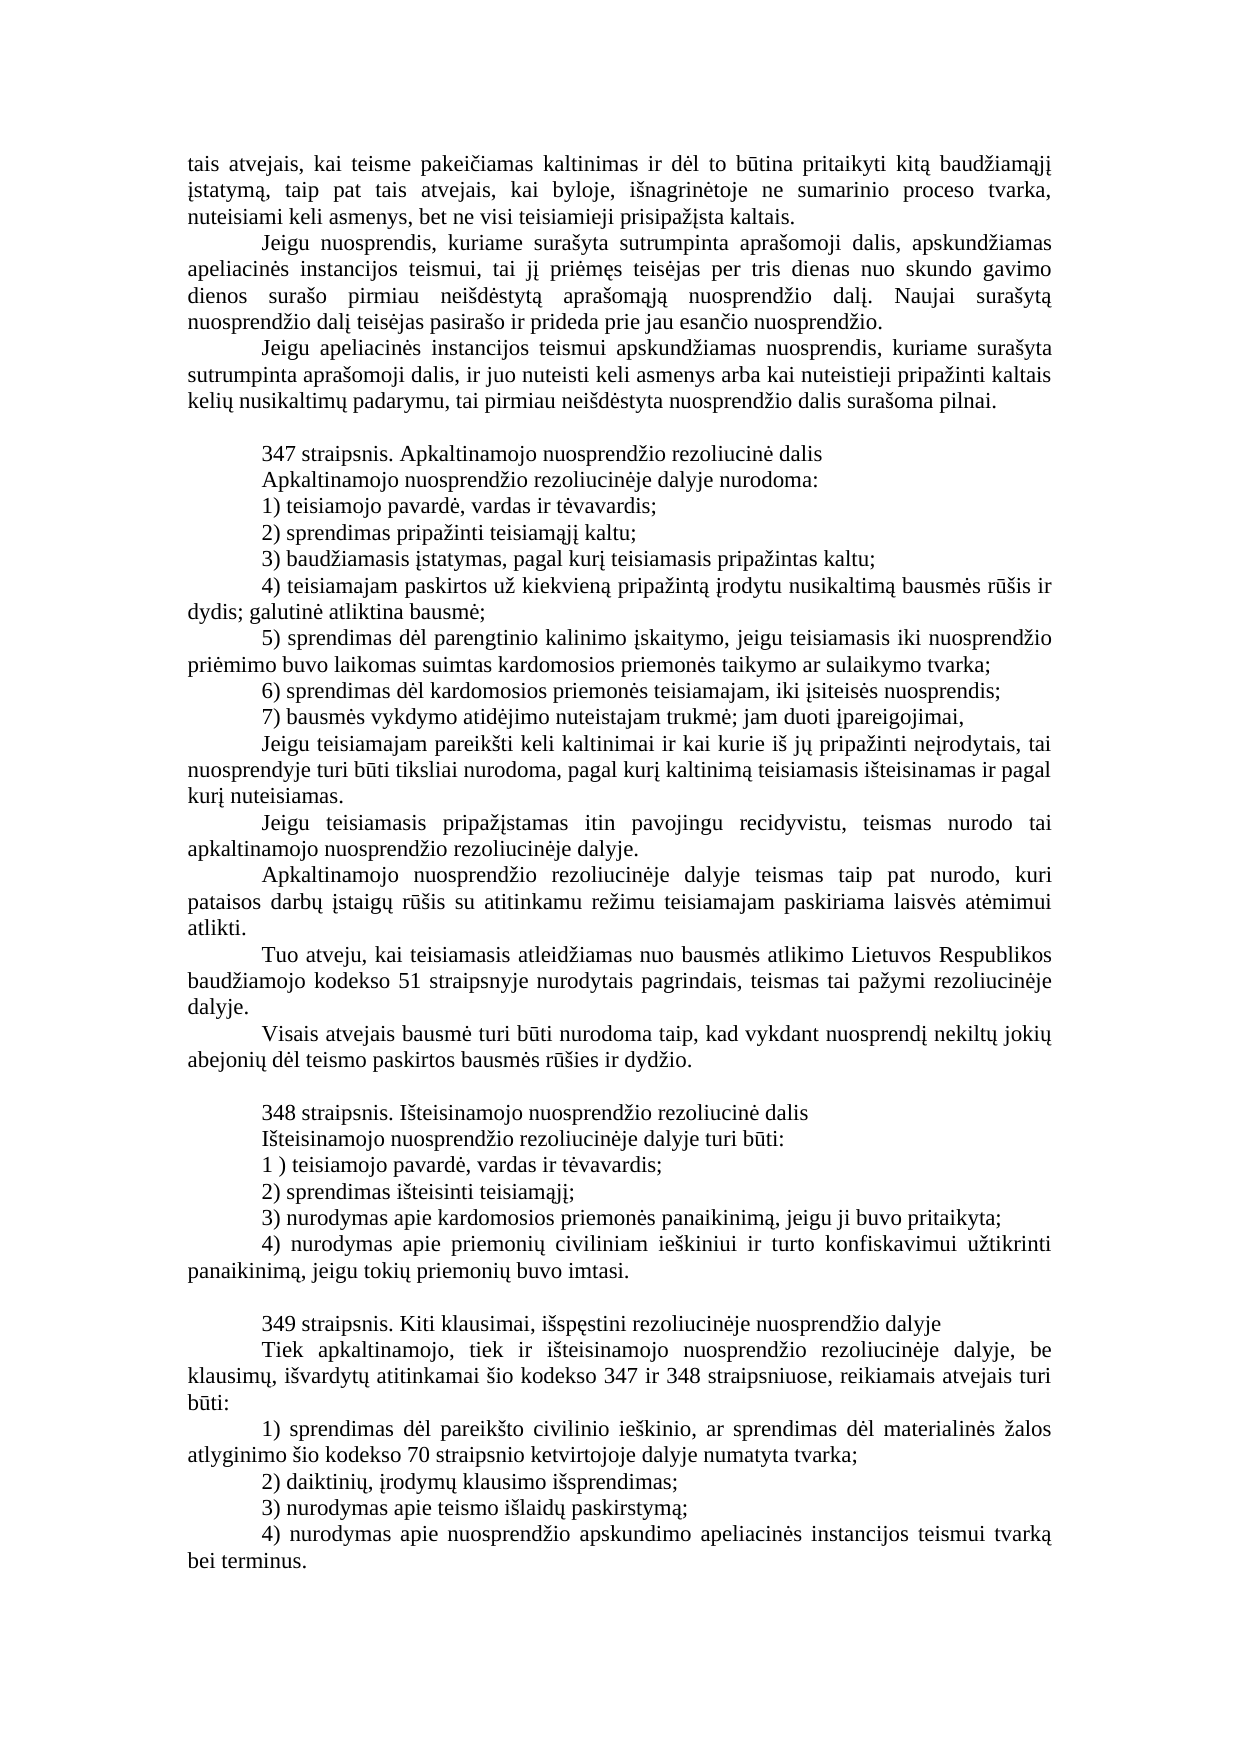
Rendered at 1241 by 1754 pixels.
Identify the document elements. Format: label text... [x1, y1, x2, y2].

text 6) sprendimas dėl kardomosios priemonės teisiamajam, iki įsiteisės nuosprendis; [187, 677, 1053, 703]
text 3) nurodymas apie kardomosios priemonės panaikinimą, jeigu ji buvo pritaikyta; [187, 1204, 1053, 1231]
text 4) teisiamajam paskirtos už kiekvieną pripažintą įrodytu nusikaltimą bausmės rūšis ir dydis; galutinė atliktina bausmė; [187, 572, 1053, 624]
text Apkaltinamojo nuosprendžio rezoliucinėje dalyje teismas taip pat nurodo, kuri pataisos darbų įstaigų rūšis su atitinkamu režimu teisiamajam paskiriama laisvės atėmimui atlikti. [187, 862, 1053, 941]
text 2) sprendimas pripažinti teisiamąjį kaltu; [187, 519, 1053, 545]
text 347 straipsnis. Apkaltinamojo nuosprendžio rezoliucinė dalis [187, 440, 1053, 466]
text 349 straipsnis. Kiti klausimai, išspęstini rezoliucinėje nuosprendžio dalyje [187, 1309, 1053, 1336]
text 4) nurodymas apie nuosprendžio apskundimo apeliacinės instancijos teismui tvarką bei terminus. [187, 1520, 1053, 1573]
text tais atvejais, kai teisme pakeičiamas kaltinimas ir dėl to būtina pritaikyti kitą baudžiamąjį įstatymą, taip pat tais atvejais, kai byloje, išnagrinėtoje ne sumarinio proceso tvarka, nuteisiami keli asmenys, bet ne visi teisiamieji prisipažįsta kaltais. [187, 150, 1053, 229]
text Visais atvejais bausmė turi būti nurodoma taip, kad vykdant nuosprendį nekiltų jokių abejonių dėl teismo paskirtos bausmės rūšies ir dydžio. [187, 1020, 1053, 1072]
text 3) nurodymas apie teismo išlaidų paskirstymą; [187, 1494, 1053, 1520]
text Tiek apkaltinamojo, tiek ir išteisinamojo nuosprendžio rezoliucinėje dalyje, be klausimų, išvardytų atitinkamai šio kodekso 347 ir 348 straipsniuose, reikiamais atvejais turi būti: [187, 1336, 1053, 1415]
text 1) sprendimas dėl pareikšto civilinio ieškinio, ar sprendimas dėl materialinės žalos atlyginimo šio kodekso 70 straipsnio ketvirtojoje dalyje numatyta tvarka; [187, 1415, 1053, 1468]
text Jeigu nuosprendis, kuriame surašyta sutrumpinta aprašomoji dalis, apskundžiamas apeliacinės instancijos teismui, tai jį priėmęs teisėjas per tris dienas nuo skundo gavimo dienos surašo pirmiau neišdėstytą aprašomąją nuosprendžio dalį. Naujai surašytą nuosprendžio dalį teisėjas pasirašo ir prideda prie jau esančio nuosprendžio. [187, 229, 1053, 334]
text 5) sprendimas dėl parengtinio kalinimo įskaitymo, jeigu teisiamasis iki nuosprendžio priėmimo buvo laikomas suimtas kardomosios priemonės taikymo ar sulaikymo tvarka; [187, 624, 1053, 677]
text 4) nurodymas apie priemonių civiliniam ieškiniui ir turto konfiskavimui užtikrinti panaikinimą, jeigu tokių priemonių buvo imtasi. [187, 1231, 1053, 1283]
text 2) daiktinių, įrodymų klausimo išsprendimas; [187, 1468, 1053, 1494]
text Jeigu teisiamasis pripažįstamas itin pavojingu recidyvistu, teismas nurodo tai apkaltinamojo nuosprendžio rezoliucinėje dalyje. [187, 809, 1053, 862]
text 7) bausmės vykdymo atidėjimo nuteistajam trukmė; jam duoti įpareigojimai, [187, 703, 1053, 730]
text Jeigu apeliacinės instancijos teismui apskundžiamas nuosprendis, kuriame surašyta sutrumpinta aprašomoji dalis, ir juo nuteisti keli asmenys arba kai nuteistieji pripažinti kaltais kelių nusikaltimų padarymu, tai pirmiau neišdėstyta nuosprendžio dalis surašoma pilnai. [187, 334, 1053, 413]
text 1) teisiamojo pavardė, vardas ir tėvavardis; [187, 493, 1053, 519]
text 2) sprendimas išteisinti teisiamąjį; [187, 1178, 1053, 1204]
text Išteisinamojo nuosprendžio rezoliucinėje dalyje turi būti: [187, 1125, 1053, 1151]
text 3) baudžiamasis įstatymas, pagal kurį teisiamasis pripažintas kaltu; [187, 545, 1053, 572]
text Apkaltinamojo nuosprendžio rezoliucinėje dalyje nurodoma: [187, 466, 1053, 493]
text 348 straipsnis. Išteisinamojo nuosprendžio rezoliucinė dalis [187, 1099, 1053, 1125]
text 1 ) teisiamojo pavardė, vardas ir tėvavardis; [187, 1151, 1053, 1178]
text Tuo atveju, kai teisiamasis atleidžiamas nuo bausmės atlikimo Lietuvos Respublikos baudžiamojo kodekso 51 straipsnyje nurodytais pagrindais, teismas tai pažymi rezoliucinėje dalyje. [187, 941, 1053, 1020]
text Jeigu teisiamajam pareikšti keli kaltinimai ir kai kurie iš jų pripažinti neįrodytais, tai nuosprendyje turi būti tiksliai nurodoma, pagal kurį kaltinimą teisiamasis išteisinamas ir pagal kurį nuteisiamas. [187, 730, 1053, 809]
